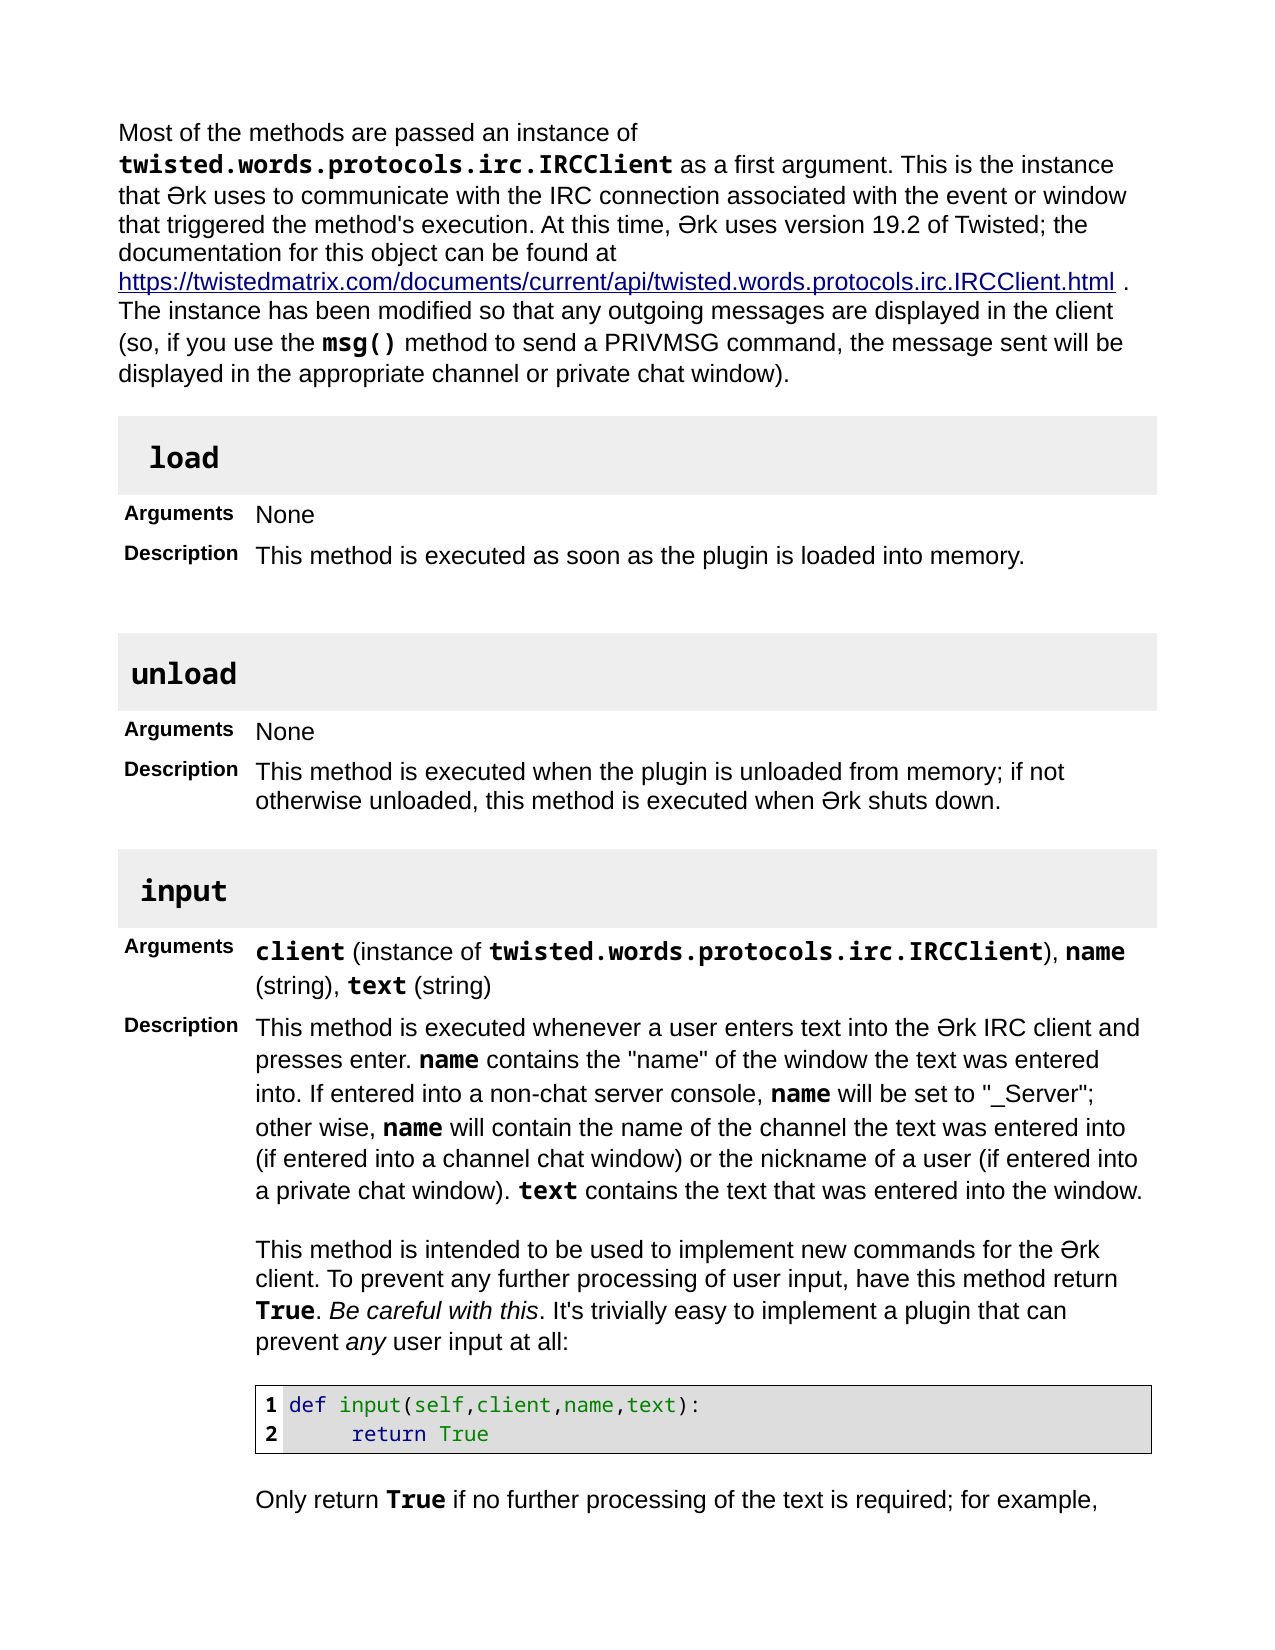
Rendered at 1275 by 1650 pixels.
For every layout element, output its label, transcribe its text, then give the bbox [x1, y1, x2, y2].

table_cell Description [118, 1007, 249, 1522]
table_cell None [249, 711, 1157, 751]
table_cell This method is executed as soon as the plugin is loaded into memory. [249, 535, 1157, 575]
table_cell This method is executed when the plugin is unloaded from memory; if not otherwise unloaded, this method is executed when Ərk shuts down. [249, 751, 1157, 820]
table_header [249, 416, 1157, 495]
table_cell This method is executed whenever a user enters text into the Ərk IRC client and presses enter. name contains the "name" of the window the text was entered into. If entered into a non-chat server console, name will be set to "_Server"; other wise, name will contain the name of the channel the text was entered into (if entered into a channel chat window) or the nickname of a user (if entered into a private chat window). text contains the text that was entered into the window. This method is intended to be used to implement new commands for the Ərk client. To prevent any further processing of user input, have this method return True. Be careful with this. It's trivially easy to implement a plugin that can prevent any user input at all: Only return True if no further processing of the text is required; for example, [249, 1007, 1157, 1522]
table_header input [118, 849, 249, 928]
text Most of the methods are passed an instance of twisted.words.protocols.irc.IRCClient as a first argument. This is the instance that Ərk uses to communicate with the IRC connection associated with the event or window that triggered the method's execution. At this time, Ərk uses version 19.2 of Twisted; the documentation for this object can be found at https://twistedmatrix.com/documents/current/api/twisted.words.protocols.irc.IRCClient.html . The instance has been modified so that any outgoing messages are displayed in the client (so, if you use the msg() method to send a PRIVMSG command, the message sent will be displayed in the appropriate channel or private chat window). [118, 118, 1157, 387]
table_cell client (instance of twisted.words.protocols.irc.IRCClient), name (string), text (string) [249, 928, 1157, 1007]
table_header 1 2 [256, 1386, 283, 1453]
table_header [249, 633, 1157, 711]
table_cell Arguments [118, 928, 249, 1007]
table_cell Description [118, 535, 249, 575]
table_cell Description [118, 751, 249, 820]
table_cell Arguments [118, 711, 249, 751]
table_cell None [249, 495, 1157, 535]
table_cell Arguments [118, 495, 249, 535]
table_header unload [118, 633, 249, 711]
table_header [249, 849, 1157, 928]
table_header def input(self,client,name,text): return True [283, 1386, 1151, 1453]
table_header load [118, 416, 249, 495]
